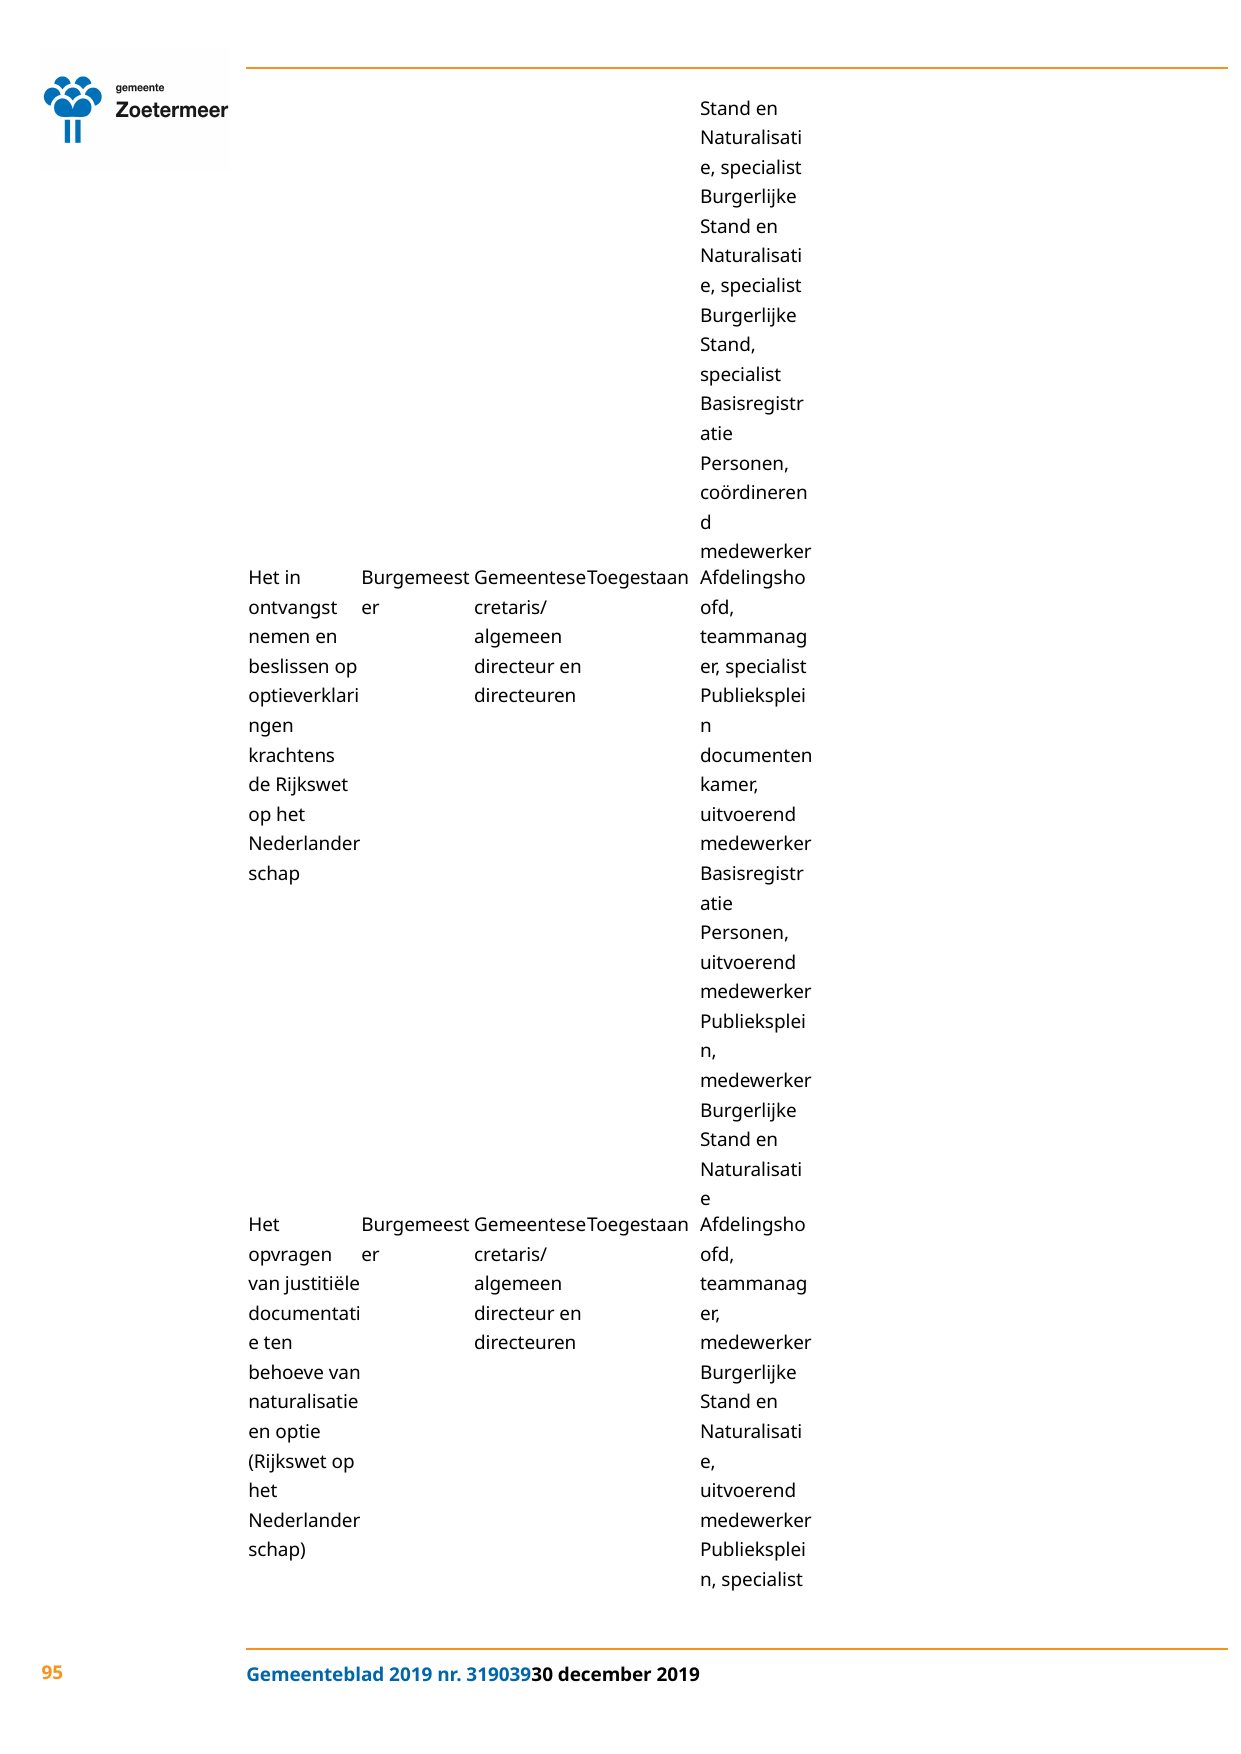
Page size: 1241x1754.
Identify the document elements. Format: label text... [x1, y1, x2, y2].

table_cell [248, 95, 361, 564]
table_cell Stand en Naturalisatie, specialist Burgerlijke Stand en Naturalisatie, specialist Burgerlijke Stand, specialist Basisregistratie Personen, coördinerend medewerker [700, 95, 813, 564]
table_cell [474, 95, 587, 564]
table_cell Burgemeester [361, 564, 474, 1211]
table_cell Burgemeester [361, 1211, 474, 1592]
table_cell Afdelingshoofd, teammanager, specialist Publieksplein documentenkamer, uitvoerend medewerker Basisregistratie Personen, uitvoerend medewerker Publieksplein, medewerker Burgerlijke Stand en Naturalisatie [700, 564, 813, 1211]
table_cell Toegestaan [587, 1211, 700, 1592]
table_cell Gemeentesecretaris/ algemeen directeur en directeuren [474, 1211, 587, 1592]
table_cell [587, 95, 700, 564]
table_cell Toegestaan [587, 564, 700, 1211]
table_cell [361, 95, 474, 564]
table_cell Het opvragen van justitiële documentatie ten behoeve van naturalisatie en optie (Rijkswet op het Nederlanderschap) [248, 1211, 361, 1592]
table_cell Afdelingshoofd, teammanager, medewerker Burgerlijke Stand en Naturalisatie, uitvoerend medewerker Publieksplein, specialist [700, 1211, 813, 1592]
picture [41, 47, 231, 172]
table_cell Het in ontvangst nemen en beslissen op optieverklaringen krachtens de Rijkswet op het Nederlanderschap [248, 564, 361, 1211]
table_cell Gemeentesecretaris/ algemeen directeur en directeuren [474, 564, 587, 1211]
